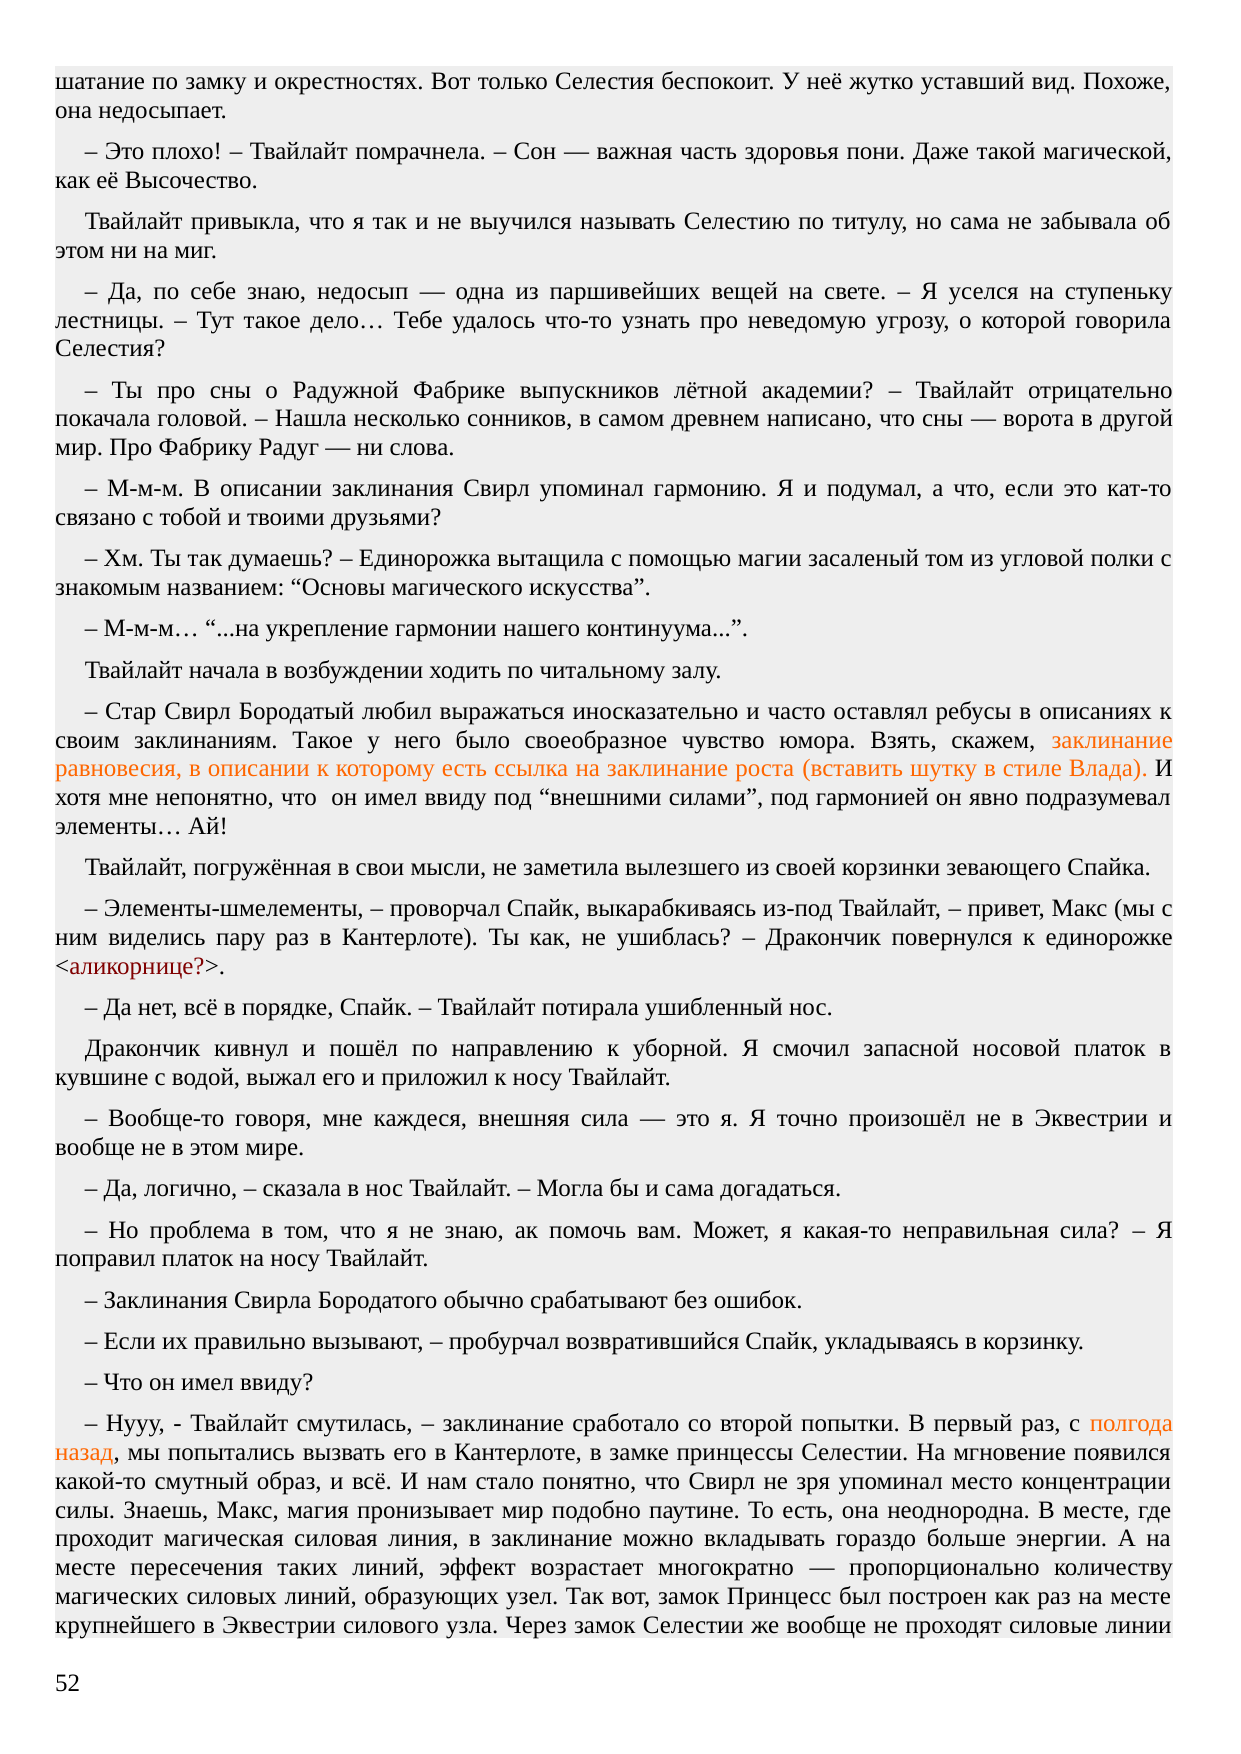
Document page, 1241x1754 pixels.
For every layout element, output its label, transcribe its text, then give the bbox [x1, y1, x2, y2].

text – Заклинания Свирла Бородатого обычно срабатывают без ошибок. [55, 1285, 1173, 1313]
text – Элементы-шмелементы, – проворчал Спайк, выкарабкиваясь из-под Твайлайт, – привет, Макс (мы с ним виделись пару раз в Кантерлоте). Ты как, не ушиблась? – Дракончик повернулся к единорожке <аликорнице?>. [55, 893, 1173, 980]
text – Нууу, - Твайлайт смутилась, – заклинание сработало со второй попытки. В первый раз, с полгода назад, мы попытались вызвать его в Кантерлоте, в замке принцессы Селестии. На мгновение появился какой-то смутный образ, и всё. И нам стало понятно, что Свирл не зря упоминал место концентрации силы. Знаешь, Макс, магия пронизывает мир подобно паутине. То есть, она неоднородна. В месте, где проходит магическая силовая линия, в заклинание можно вкладывать гораздо больше энергии. А на месте пересечения таких линий, эффект возрастает многократно — пропорционально количеству магических силовых линий, образующих узел. Так вот, замок Принцесс был построен как раз на месте крупнейшего в Эквестрии силового узла. Через замок Селестии же вообще не проходят силовые линии [55, 1408, 1173, 1638]
text – Да, логично, – сказала в нос Твайлайт. – Могла бы и сама догадаться. [55, 1173, 1173, 1202]
text Дракончик кивнул и пошёл по направлению к уборной. Я смочил запасной носовой платок в кувшине с водой, выжал его и приложил к носу Твайлайт. [55, 1033, 1173, 1091]
text – Вообще-то говоря, мне каждеся, внешняя сила — это я. Я точно произошёл не в Эквестрии и вообще не в этом мире. [55, 1103, 1173, 1161]
text Твайлайт начала в возбуждении ходить по читальному залу. [55, 655, 1173, 683]
text – Это плохо! – Твайлайт помрачнела. – Сон — важная часть здоровья пони. Даже такой магической, как её Высочество. [55, 136, 1173, 193]
text – Хм. Ты так думаешь? – Единорожка вытащила с помощью магии засаленый том из угловой полки с знакомым названием: “Основы магического искусства”. [55, 543, 1173, 601]
text Твайлайт привыкла, что я так и не выучился называть Селестию по титулу, но сама не забывала об этом ни на миг. [55, 206, 1173, 263]
text Твайлайт, погружённая в свои мысли, не заметила вылезшего из своей корзинки зевающего Спайка. [55, 852, 1173, 881]
text – Что он имел ввиду? [55, 1367, 1173, 1396]
text – М-м-м… “...на укрепление гармонии нашего континуума...”. [55, 613, 1173, 642]
text – Да нет, всё в порядке, Спайк. – Твайлайт потирала ушибленный нос. [55, 992, 1173, 1021]
text – М-м-м. В описании заклинания Свирл упоминал гармонию. Я и подумал, а что, если это кат-то связано с тобой и твоими друзьями? [55, 473, 1173, 531]
text – Ты про сны о Радужной Фабрике выпускников лётной академии? – Твайлайт отрицательно покачала головой. – Нашла несколько сонников, в самом древнем написано, что сны — ворота в другой мир. Про Фабрику Радуг — ни слова. [55, 375, 1173, 461]
text – Если их правильно вызывают, – пробурчал возвратившийся Спайк, укладываясь в корзинку. [55, 1326, 1173, 1355]
text – Но проблема в том, что я не знаю, ак помочь вам. Может, я какая-то неправильная сила? – Я поправил платок на носу Твайлайт. [55, 1215, 1173, 1272]
text шатание по замку и окрестностях. Вот только Селестия беспокоит. У неё жутко уставший вид. Похоже, она недосыпает. [55, 66, 1173, 123]
text – Да, по себе знаю, недосып — одна из паршивейших вещей на свете. – Я уселся на ступеньку лестницы. – Тут такое дело… Тебе удалось что-то узнать про неведомую угрозу, о которой говорила Селестия? [55, 276, 1173, 362]
text – Стар Свирл Бородатый любил выражаться иносказательно и часто оставлял ребусы в описаниях к своим заклинаниям. Такое у него было своеобразное чувство юмора. Взять, скажем, заклинание равновесия, в описании к которому есть ссылка на заклинание роста (вставить шутку в стиле Влада). И хотя мне непонятно, что он имел ввиду под “внешними силами”, под гармонией он явно подразумевал элементы… Ай! [55, 696, 1173, 840]
